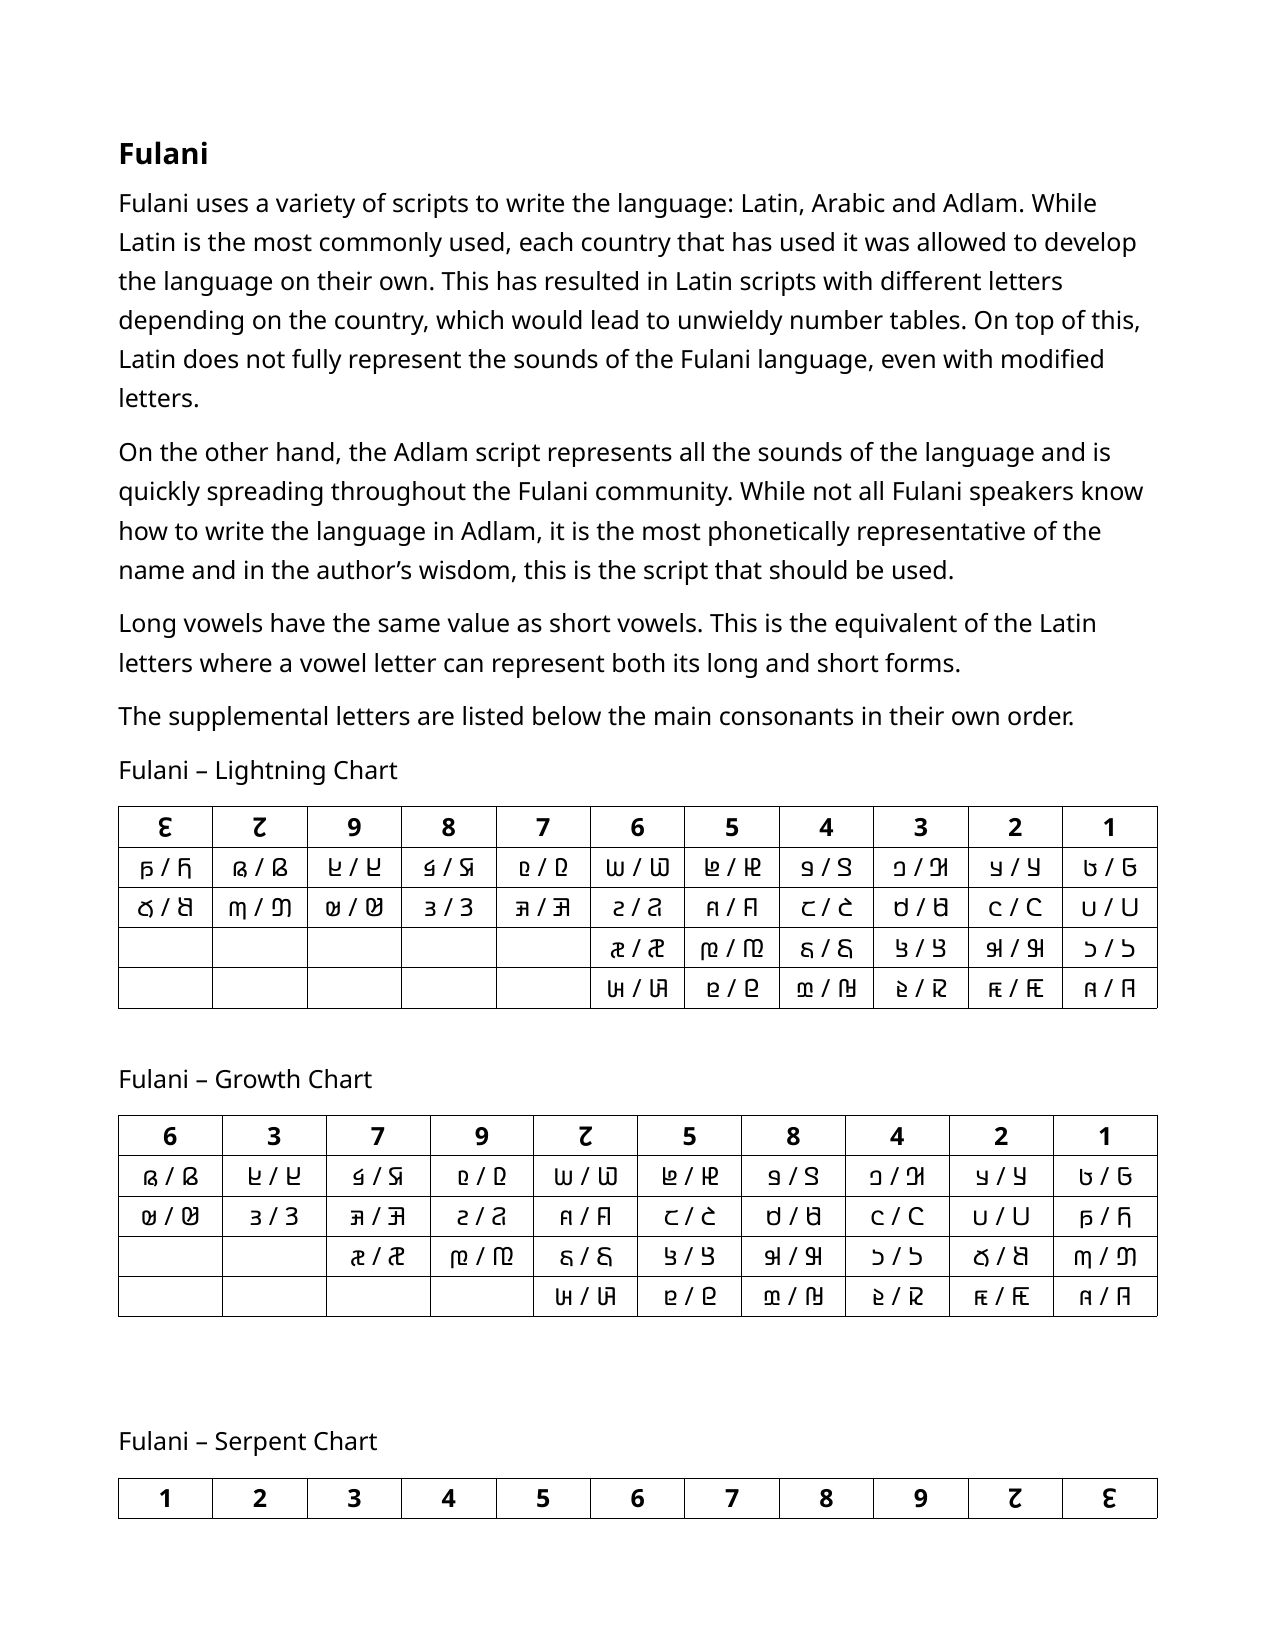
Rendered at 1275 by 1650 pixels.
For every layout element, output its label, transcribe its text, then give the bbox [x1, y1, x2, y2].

table_cell 𞤀 / 𞤢 [1054, 1156, 1157, 1196]
text Long vowels have the same value as short vowels. This is the equivalent of the Latin letters where a vowel letter can represent both its long and short forms. [118, 606, 1157, 679]
table_cell 𞤊 / 𞤬 [1054, 1197, 1157, 1236]
table_cell 𞤚 / 𞤼 [431, 1237, 533, 1276]
table_cell 𞤜 / 𞤾 [1063, 968, 1157, 1007]
table_header ↊ [969, 1479, 1062, 1518]
table_cell [327, 1277, 430, 1316]
table_cell 𞤓 / 𞤵 [308, 888, 401, 927]
table_header 3 [308, 1479, 401, 1518]
table_cell 𞤆 / 𞤨 [497, 848, 590, 887]
table_cell 𞤃 / 𞤥 [780, 848, 873, 887]
table_cell 𞤈 / 𞤪 [223, 1156, 326, 1196]
table_cell [402, 968, 496, 1007]
table_header 5 [685, 807, 779, 847]
table_cell [402, 928, 496, 967]
table_header ↊ [213, 807, 307, 847]
table_cell 𞤌 / 𞤮 [846, 1197, 949, 1236]
table_header 4 [402, 1479, 496, 1518]
text Fulani uses a variety of scripts to write the language: Latin, Arabic and Adlam. While Latin is the most commonly used, each country that has used it was allowed to develop the language on their own. This has resulted in Latin scripts with different letters depending on the country, which would lead to unwieldy number tables. On top of this, Latin does not fully represent the sounds of the Fulani language, even with modified letters. [118, 185, 1157, 415]
table_header 7 [327, 1116, 430, 1155]
table_cell [119, 1237, 222, 1276]
table_cell 𞤎 / 𞤰 [780, 888, 873, 927]
text Fulani – Growth Chart [118, 1061, 1157, 1095]
table_cell 𞤐 / 𞤲 [591, 888, 684, 927]
table_cell 𞤗 / 𞤹 [969, 928, 1062, 967]
table_cell 𞤔 / 𞤶 [213, 888, 307, 927]
table_header 1 [1063, 807, 1157, 847]
table_header 6 [591, 1479, 684, 1518]
table_cell [119, 968, 212, 1007]
table_cell [497, 968, 590, 1007]
table_header 3 [874, 807, 968, 847]
table_cell 𞤌 / 𞤮 [969, 888, 1062, 927]
table_cell 𞤗 / 𞤹 [742, 1237, 845, 1276]
table_cell 𞤍 / 𞤯 [742, 1197, 845, 1236]
table_header 6 [119, 1116, 222, 1155]
table_header 4 [846, 1116, 949, 1155]
table_cell 𞤏 / 𞤱 [534, 1197, 637, 1236]
table_cell 𞤄 / 𞤦 [638, 1156, 741, 1196]
table_header 2 [213, 1479, 307, 1518]
table_cell 𞤎 / 𞤰 [638, 1197, 741, 1236]
table_header 5 [497, 1479, 590, 1518]
table_header 3 [223, 1116, 326, 1155]
table_cell 𞤇 / 𞤩 [327, 1156, 430, 1196]
table_header 7 [685, 1479, 779, 1518]
table_cell 𞤞 / 𞥀 [846, 1277, 949, 1316]
table_cell 𞤠 / 𞥂 [685, 968, 779, 1007]
table_header 9 [874, 1479, 968, 1518]
table_cell 𞤞 / 𞥀 [874, 968, 968, 1007]
table_cell 𞤟 / 𞥁 [780, 968, 873, 1007]
table_cell 𞤀 / 𞤢 [1063, 848, 1157, 887]
table_cell 𞤉 / 𞤫 [119, 1156, 222, 1196]
table_cell 𞤝 / 𞤿 [950, 1277, 1053, 1316]
table_header 8 [780, 1479, 873, 1518]
table_header 8 [402, 807, 496, 847]
table_cell 𞤊 / 𞤬 [119, 848, 212, 887]
table_cell 𞤛 / 𞤽 [591, 928, 684, 967]
subtitle Fulani [118, 133, 1157, 173]
table_header 6 [591, 807, 684, 847]
table_cell 𞤄 / 𞤦 [685, 848, 779, 887]
table_header 4 [780, 807, 873, 847]
table_header 9 [431, 1116, 533, 1155]
table_cell 𞤑 / 𞤳 [497, 888, 590, 927]
table_cell 𞤖 / 𞤸 [846, 1237, 949, 1276]
table_cell 𞤏 / 𞤱 [685, 888, 779, 927]
table_cell 𞤅 / 𞤧 [591, 848, 684, 887]
table_cell [213, 928, 307, 967]
table_cell 𞤃 / 𞤥 [742, 1156, 845, 1196]
table_header 5 [638, 1116, 741, 1155]
table_cell 𞤅 / 𞤧 [534, 1156, 637, 1196]
table_cell 𞤚 / 𞤼 [685, 928, 779, 967]
table_cell 𞤜 / 𞤾 [1054, 1277, 1157, 1316]
table_cell 𞤠 / 𞥂 [638, 1277, 741, 1316]
table_cell 𞤍 / 𞤯 [874, 888, 968, 927]
table_header 9 [308, 807, 401, 847]
table_cell [223, 1237, 326, 1276]
table_header 7 [497, 807, 590, 847]
table_cell 𞤇 / 𞤩 [402, 848, 496, 887]
table_cell [119, 928, 212, 967]
table_cell 𞤙 / 𞤻 [534, 1237, 637, 1276]
table_cell 𞤁 / 𞤣 [950, 1156, 1053, 1196]
table_cell 𞤒 / 𞤴 [402, 888, 496, 927]
table_cell [119, 1277, 222, 1316]
table_cell 𞤒 / 𞤴 [223, 1197, 326, 1236]
text The supplemental letters are listed below the main consonants in their own order. [118, 699, 1157, 733]
table_header ↋ [119, 807, 212, 847]
table_cell 𞤕 / 𞤷 [119, 888, 212, 927]
table_cell [213, 968, 307, 1007]
table_cell 𞤔 / 𞤶 [1054, 1237, 1157, 1276]
table_cell 𞤡 / 𞥃 [534, 1277, 637, 1316]
table_cell 𞤓 / 𞤵 [119, 1197, 222, 1236]
table_cell 𞤂 / 𞤤 [874, 848, 968, 887]
table_cell [223, 1277, 326, 1316]
table_header 2 [950, 1116, 1053, 1155]
table_cell 𞤡 / 𞥃 [591, 968, 684, 1007]
table_cell [431, 1277, 533, 1316]
table_cell 𞤆 / 𞤨 [431, 1156, 533, 1196]
table_header 8 [742, 1116, 845, 1155]
table_cell 𞤝 / 𞤿 [969, 968, 1062, 1007]
table_cell 𞤕 / 𞤷 [950, 1237, 1053, 1276]
table_cell 𞤁 / 𞤣 [969, 848, 1062, 887]
table_cell 𞤖 / 𞤸 [1063, 928, 1157, 967]
table_cell [308, 968, 401, 1007]
table_cell 𞤐 / 𞤲 [431, 1197, 533, 1236]
text Fulani – Serpent Chart [118, 1424, 1157, 1458]
table_cell [497, 928, 590, 967]
table_cell [308, 928, 401, 967]
text Fulani – Lightning Chart [118, 753, 1157, 787]
table_cell 𞤑 / 𞤳 [327, 1197, 430, 1236]
table_cell 𞤘 / 𞤺 [874, 928, 968, 967]
table_header ↋ [1063, 1479, 1157, 1518]
table_cell 𞤂 / 𞤤 [846, 1156, 949, 1196]
table_header 2 [969, 807, 1062, 847]
table_cell 𞤘 / 𞤺 [638, 1237, 741, 1276]
text On the other hand, the Adlam script represents all the sounds of the language and is quickly spreading throughout the Fulani community. While not all Fulani speakers know how to write the language in Adlam, it is the most phonetically representative of the name and in the author’s wisdom, this is the script that should be used. [118, 435, 1157, 586]
table_header 1 [1054, 1116, 1157, 1155]
table_cell 𞤛 / 𞤽 [327, 1237, 430, 1276]
table_cell 𞤙 / 𞤻 [780, 928, 873, 967]
table_cell 𞤈 / 𞤪 [308, 848, 401, 887]
table_cell 𞤋 / 𞤭 [1063, 888, 1157, 927]
table_cell 𞤉 / 𞤫 [213, 848, 307, 887]
table_header 1 [119, 1479, 212, 1518]
table_header ↊ [534, 1116, 637, 1155]
table_cell 𞤋 / 𞤭 [950, 1197, 1053, 1236]
table_cell 𞤟 / 𞥁 [742, 1277, 845, 1316]
